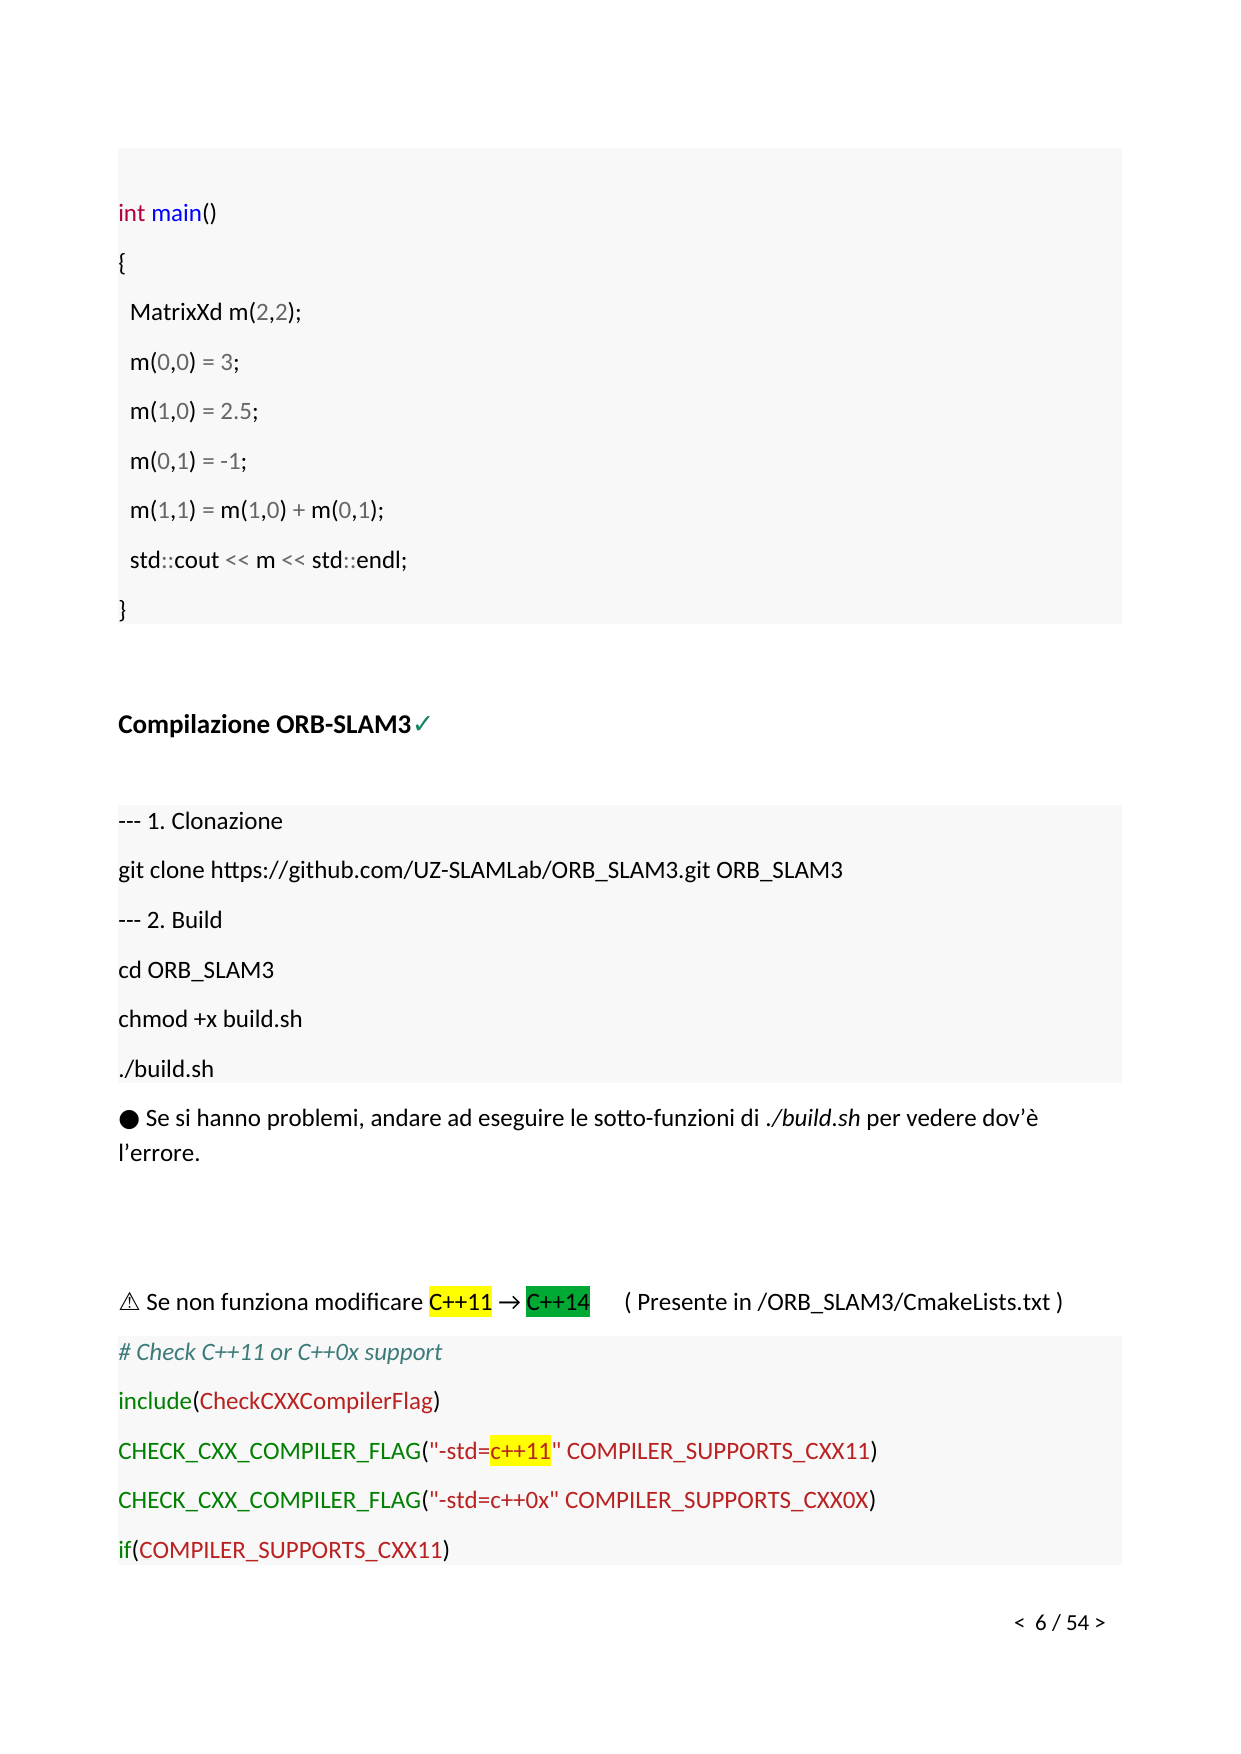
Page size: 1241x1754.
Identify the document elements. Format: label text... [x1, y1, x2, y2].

text int main() [118, 197, 1122, 228]
text chmod +x build.sh [118, 1003, 1122, 1034]
text git clone https://github.com/UZ-SLAMLab/ORB_SLAM3.git ORB_SLAM3 [118, 854, 1122, 885]
text CHECK_CXX_COMPILER_FLAG("-std=c++11" COMPILER_SUPPORTS_CXX11) [118, 1435, 1122, 1466]
text ● Se si hanno problemi, andare ad eseguire le sotto-funzioni di ./build.sh per vedere dov’è l’errore. [118, 1102, 1122, 1168]
text --- 2. Build [118, 904, 1122, 935]
text if(COMPILER_SUPPORTS_CXX11) [118, 1534, 1122, 1565]
subtitle Compilazione ORB-SLAM3✓ [118, 708, 1122, 741]
text CHECK_CXX_COMPILER_FLAG("-std=c++0x" COMPILER_SUPPORTS_CXX0X) [118, 1484, 1122, 1515]
text --- 1. Clonazione [118, 805, 1122, 836]
text } [118, 594, 1122, 624]
text ./build.sh [118, 1053, 1122, 1083]
text m(0,0) = 3; [118, 346, 1122, 376]
text { [118, 247, 1122, 277]
text m(1,0) = 2.5; [118, 396, 1122, 426]
text MatrixXd m(2,2); [118, 296, 1122, 327]
text ⚠ Se non funziona modificare C++11 → C++14 ( Presente in /ORB_SLAM3/CmakeLists.txt ) [118, 1286, 1122, 1317]
text include(CheckCXXCompilerFlag) [118, 1385, 1122, 1416]
text cd ORB_SLAM3 [118, 954, 1122, 984]
text std::cout << m << std::endl; [118, 544, 1122, 575]
text m(1,1) = m(1,0) + m(0,1); [118, 495, 1122, 525]
text m(0,1) = -1; [118, 445, 1122, 476]
text # Check C++11 or C++0x support [118, 1336, 1122, 1366]
